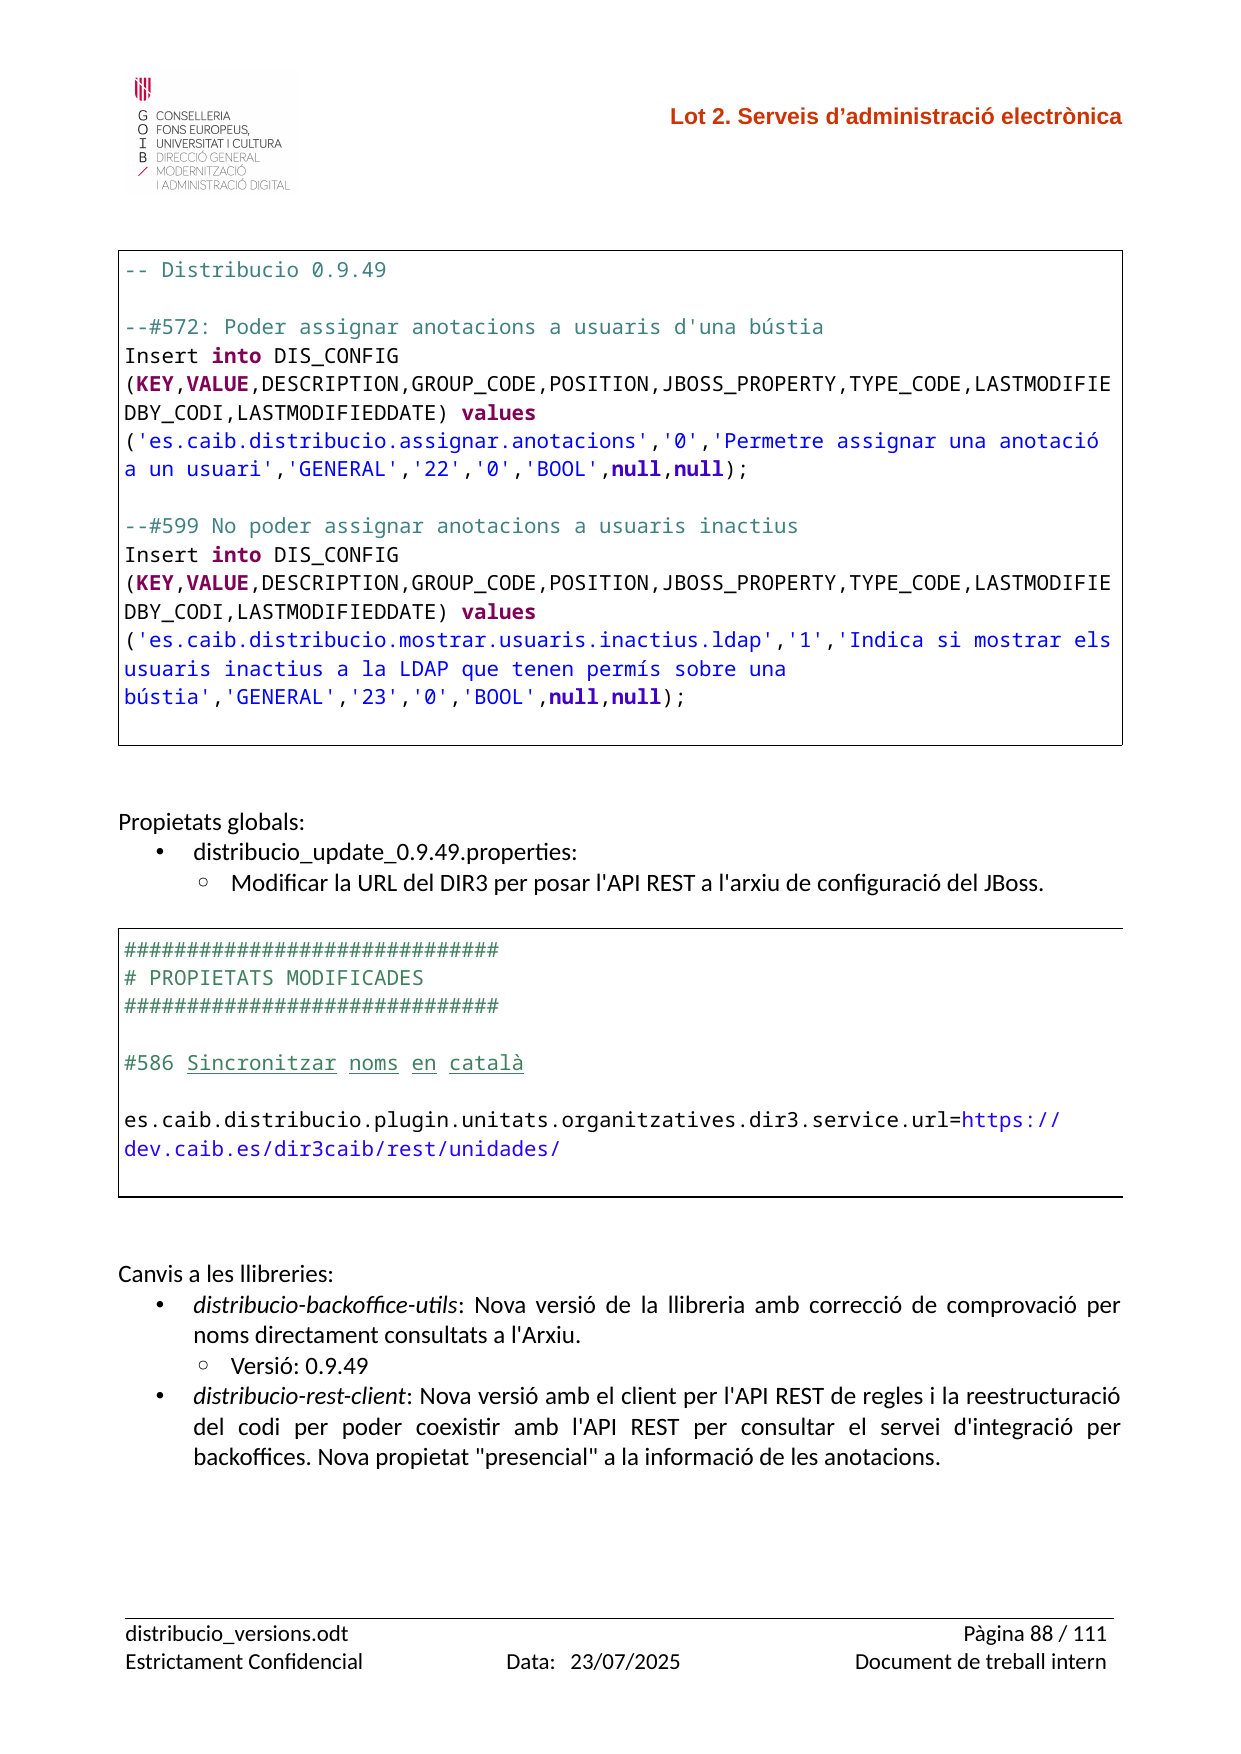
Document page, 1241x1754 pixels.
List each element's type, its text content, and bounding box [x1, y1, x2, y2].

table_header -- Distribucio 0.9.49 --#572: Poder assignar anotacions a usuaris d'una bústia Insert into DIS_CONFIG (KEY,VALUE,DESCRIPTION,GROUP_CODE,POSITION,JBOSS_PROPERTY,TYPE_CODE,LASTMODIFIEDBY_CODI,LASTMODIFIEDDATE) values ('es.caib.distribucio.assignar.anotacions','0','Permetre assignar una anotació a un usuari','GENERAL','22','0','BOOL',null,null); --#599 No poder assignar anotacions a usuaris inactius Insert into DIS_CONFIG (KEY,VALUE,DESCRIPTION,GROUP_CODE,POSITION,JBOSS_PROPERTY,TYPE_CODE,LASTMODIFIEDBY_CODI,LASTMODIFIEDDATE) values ('es.caib.distribucio.mostrar.usuaris.inactius.ldap','1','Indica si mostrar els usuaris inactius a la LDAP que tenen permís sobre una bústia','GENERAL','23','0','BOOL',null,null); [119, 251, 1122, 745]
list distribucio-rest-client: Nova versió amb el client per l'API REST de regles i la reestructuració del codi per poder coexistir amb l'API REST per consultar el servei d'integració per backoffices. Nova propietat "presencial" a la informació de les anotacions. [156, 1381, 1122, 1472]
table_header ############################## # PROPIETATS MODIFICADES ############################## #586 Sincronitzar noms en català es.caib.distribucio.plugin.unitats.organitzatives.dir3.service.url=https://dev.caib.es/dir3caib/rest/unidades/ [119, 929, 1123, 1196]
list Modificar la URL del DIR3 per posar l'API REST a l'arxiu de configuració del JBoss. [193, 867, 1122, 897]
text Propietats globals: [118, 806, 1122, 836]
text Canvis a les llibreries: [118, 1258, 1122, 1289]
list distribucio_update_0.9.49.properties: [156, 836, 1122, 867]
list distribucio-backoffice-utils: Nova versió de la llibreria amb correcció de comprovació per noms directament consultats a l'Arxiu. [156, 1289, 1122, 1350]
list Versió: 0.9.49 [193, 1350, 1122, 1381]
picture [126, 70, 299, 197]
